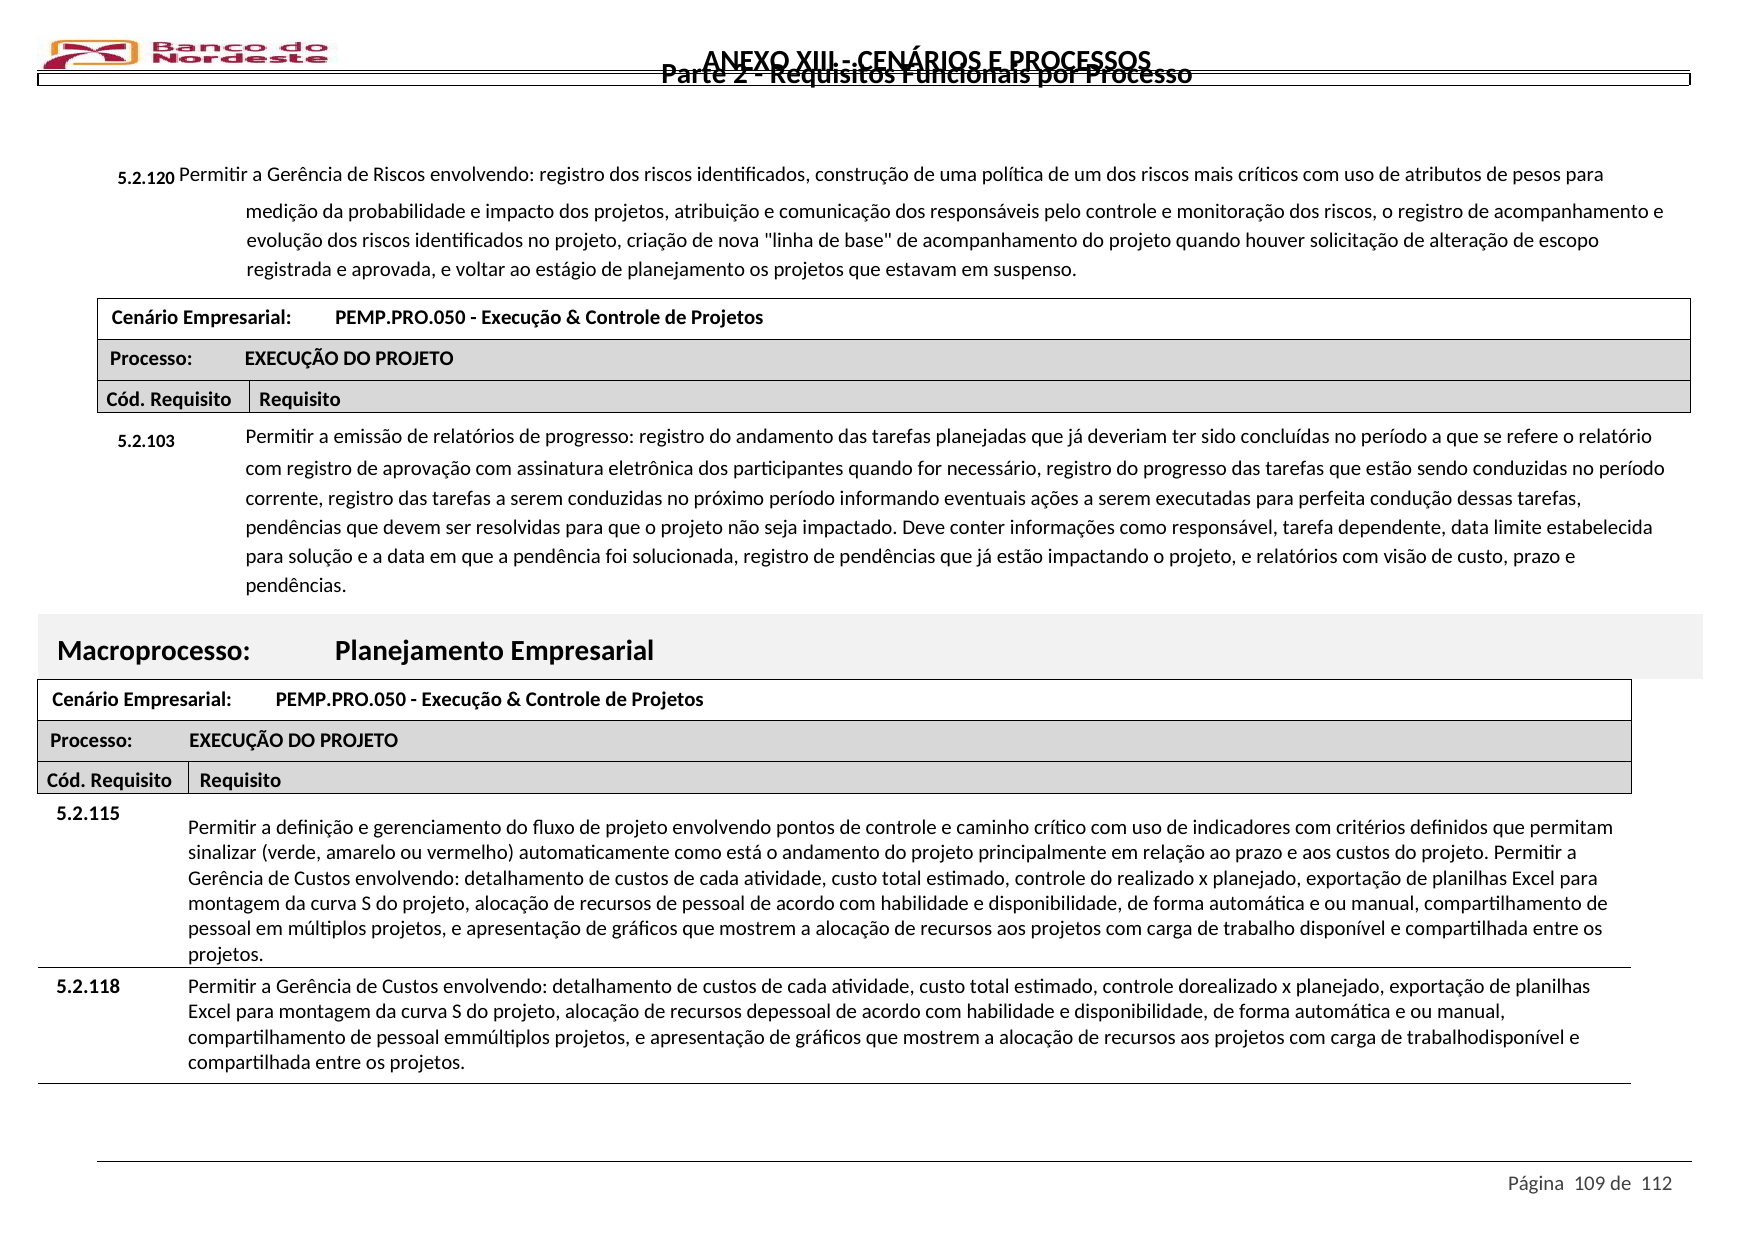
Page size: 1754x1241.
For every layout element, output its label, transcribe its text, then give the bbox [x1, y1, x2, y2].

text 5.2.103 Permitir a emissão de relatórios de progresso: registro do andamento das tarefas planejadas que já deveriam ter sido concluídas no período a que se refere o relatório com registro de aprovação com assinatura eletrônica dos participantes quando for necessário, registro do progresso das tarefas que estão sendo conduzidas no período corrente, registro das tarefas a serem conduzidas no próximo período informando eventuais ações a serem executadas para perfeita condução dessas tarefas, pendências que devem ser resolvidas para que o projeto não seja impactado. Deve conter informações como responsável, tarefa dependente, data limite estabelecida para solução e a data em que a pendência foi solucionada, registro de pendências que já estão impactando o projeto, e relatórios com visão de custo, prazo e pendências. [117, 413, 1672, 598]
table_cell EXECUÇÃO DO PROJETO [188, 721, 1631, 761]
table_cell [1632, 720, 1703, 761]
picture [37, 37, 338, 70]
table_cell [1631, 793, 1703, 966]
table_cell [1632, 761, 1703, 793]
table_cell Cenário Empresarial: [38, 680, 276, 720]
table_cell 5.2.115 [38, 794, 188, 966]
table_cell 5.2.118 [38, 968, 188, 1083]
table_header Macroprocesso: [38, 614, 335, 679]
table_header PEMP.PRO.050 - Execução & Controle de Projetos [335, 299, 1690, 339]
table_cell Cód. Requisito [38, 762, 188, 793]
table_cell PEMP.PRO.050 - Execução & Controle de Projetos [276, 680, 1631, 720]
table_cell Requisito [189, 762, 1631, 793]
table_cell [1631, 966, 1703, 1083]
table_cell Cód. Requisito [98, 381, 249, 412]
text 5.2.120 Permitir a Gerência de Riscos envolvendo: registro dos riscos identificados, construção de uma política de um dos riscos mais críticos com uso de atributos de pesos para [117, 150, 1672, 189]
table_cell Processo: EXECUÇÃO DO PROJETO [98, 340, 1690, 380]
table_cell [1632, 679, 1703, 720]
table_header Cenário Empresarial: [98, 299, 335, 339]
table_cell Requisito [250, 381, 1690, 412]
table_cell Permitir a definição e gerenciamento do fluxo de projeto envolvendo pontos de controle e caminho crítico com uso de indicadores com critérios definidos que permitam sinalizar (verde, amarelo ou vermelho) automaticamente como está o andamento do projeto principalmente em relação ao prazo e aos custos do projeto. Permitir a Gerência de Custos envolvendo: detalhamento de custos de cada atividade, custo total estimado, controle do realizado x planejado, exportação de planilhas Excel para montagem da curva S do projeto, alocação de recursos de pessoal de acordo com habilidade e disponibilidade, de forma automática e ou manual, compartilhamento de pessoal em múltiplos projetos, e apresentação de gráficos que mostrem a alocação de recursos aos projetos com carga de trabalho disponível e compartilhada entre os projetos. [188, 794, 1631, 966]
table_cell Processo: [38, 721, 188, 761]
table_header Planejamento Empresarial [335, 614, 1703, 679]
text medição da probabilidade e impacto dos projetos, atribuição e comunicação dos responsáveis pelo controle e monitoração dos riscos, o registro de acompanhamento e evolução dos riscos identificados no projeto, criação de nova "linha de base" de acompanhamento do projeto quando houver solicitação de alteração de escopo registrada e aprovada, e voltar ao estágio de planejamento os projetos que estavam em suspenso. [245, 198, 1672, 282]
table_cell Permitir a Gerência de Custos envolvendo: detalhamento de custos de cada atividade, custo total estimado, controle dorealizado x planejado, exportação de planilhas Excel para montagem da curva S do projeto, alocação de recursos depessoal de acordo com habilidade e disponibilidade, de forma automática e ou manual, compartilhamento de pessoal emmúltiplos projetos, e apresentação de gráficos que mostrem a alocação de recursos aos projetos com carga de trabalhodisponível e compartilhada entre os projetos. [188, 968, 1631, 1083]
